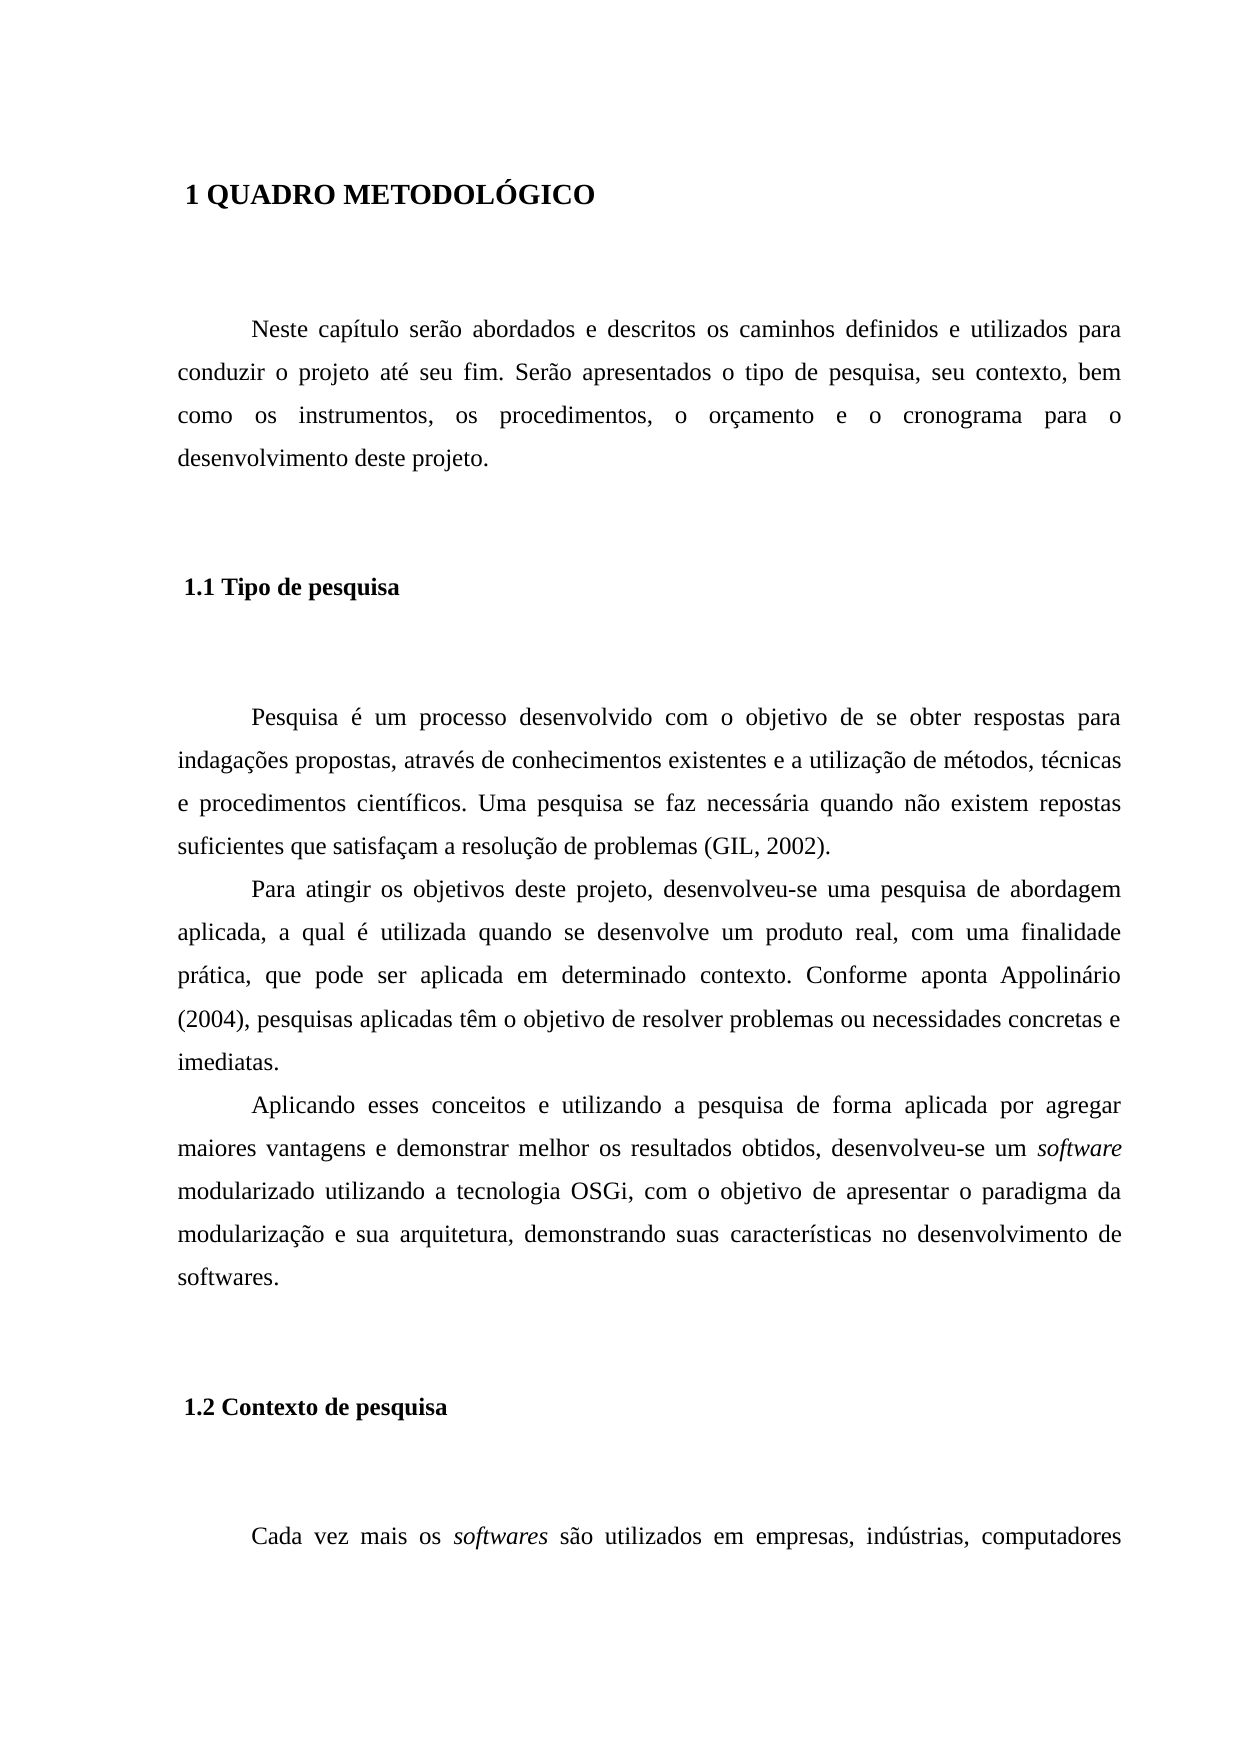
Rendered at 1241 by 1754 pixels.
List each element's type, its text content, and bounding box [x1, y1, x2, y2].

subtitle Tipo de pesquisa [177, 572, 1122, 601]
text Pesquisa é um processo desenvolvido com o objetivo de se obter respostas para indagações propostas, através de conhecimentos existentes e a utilização de métodos, técnicas e procedimentos científicos. Uma pesquisa se faz necessária quando não existem repostas suficientes que satisfaçam a resolução de problemas (GIL, 2002). [177, 702, 1122, 860]
subtitle Contexto de pesquisa [177, 1392, 1122, 1421]
text Aplicando esses conceitos e utilizando a pesquisa de forma aplicada por agregar maiores vantagens e demonstrar melhor os resultados obtidos, desenvolveu-se um software modularizado utilizando a tecnologia OSGi, com o objetivo de apresentar o paradigma da modularização e sua arquitetura, demonstrando suas características no desenvolvimento de softwares. [177, 1090, 1122, 1291]
text Para atingir os objetivos deste projeto, desenvolveu-se uma pesquisa de abordagem aplicada, a qual é utilizada quando se desenvolve um produto real, com uma finalidade prática, que pode ser aplicada em determinado contexto. Conforme aponta Appolinário (2004), pesquisas aplicadas têm o objetivo de resolver problemas ou necessidades concretas e imediatas. [177, 874, 1122, 1076]
subtitle Quadro metodológico [177, 177, 1122, 211]
text Neste capítulo serão abordados e descritos os caminhos definidos e utilizados para conduzir o projeto até seu fim. Serão apresentados o tipo de pesquisa, seu contexto, bem como os instrumentos, os procedimentos, o orçamento e o cronograma para o desenvolvimento deste projeto. [177, 314, 1122, 472]
text Cada vez mais os softwares são utilizados em empresas, indústrias, computadores [177, 1521, 1122, 1550]
